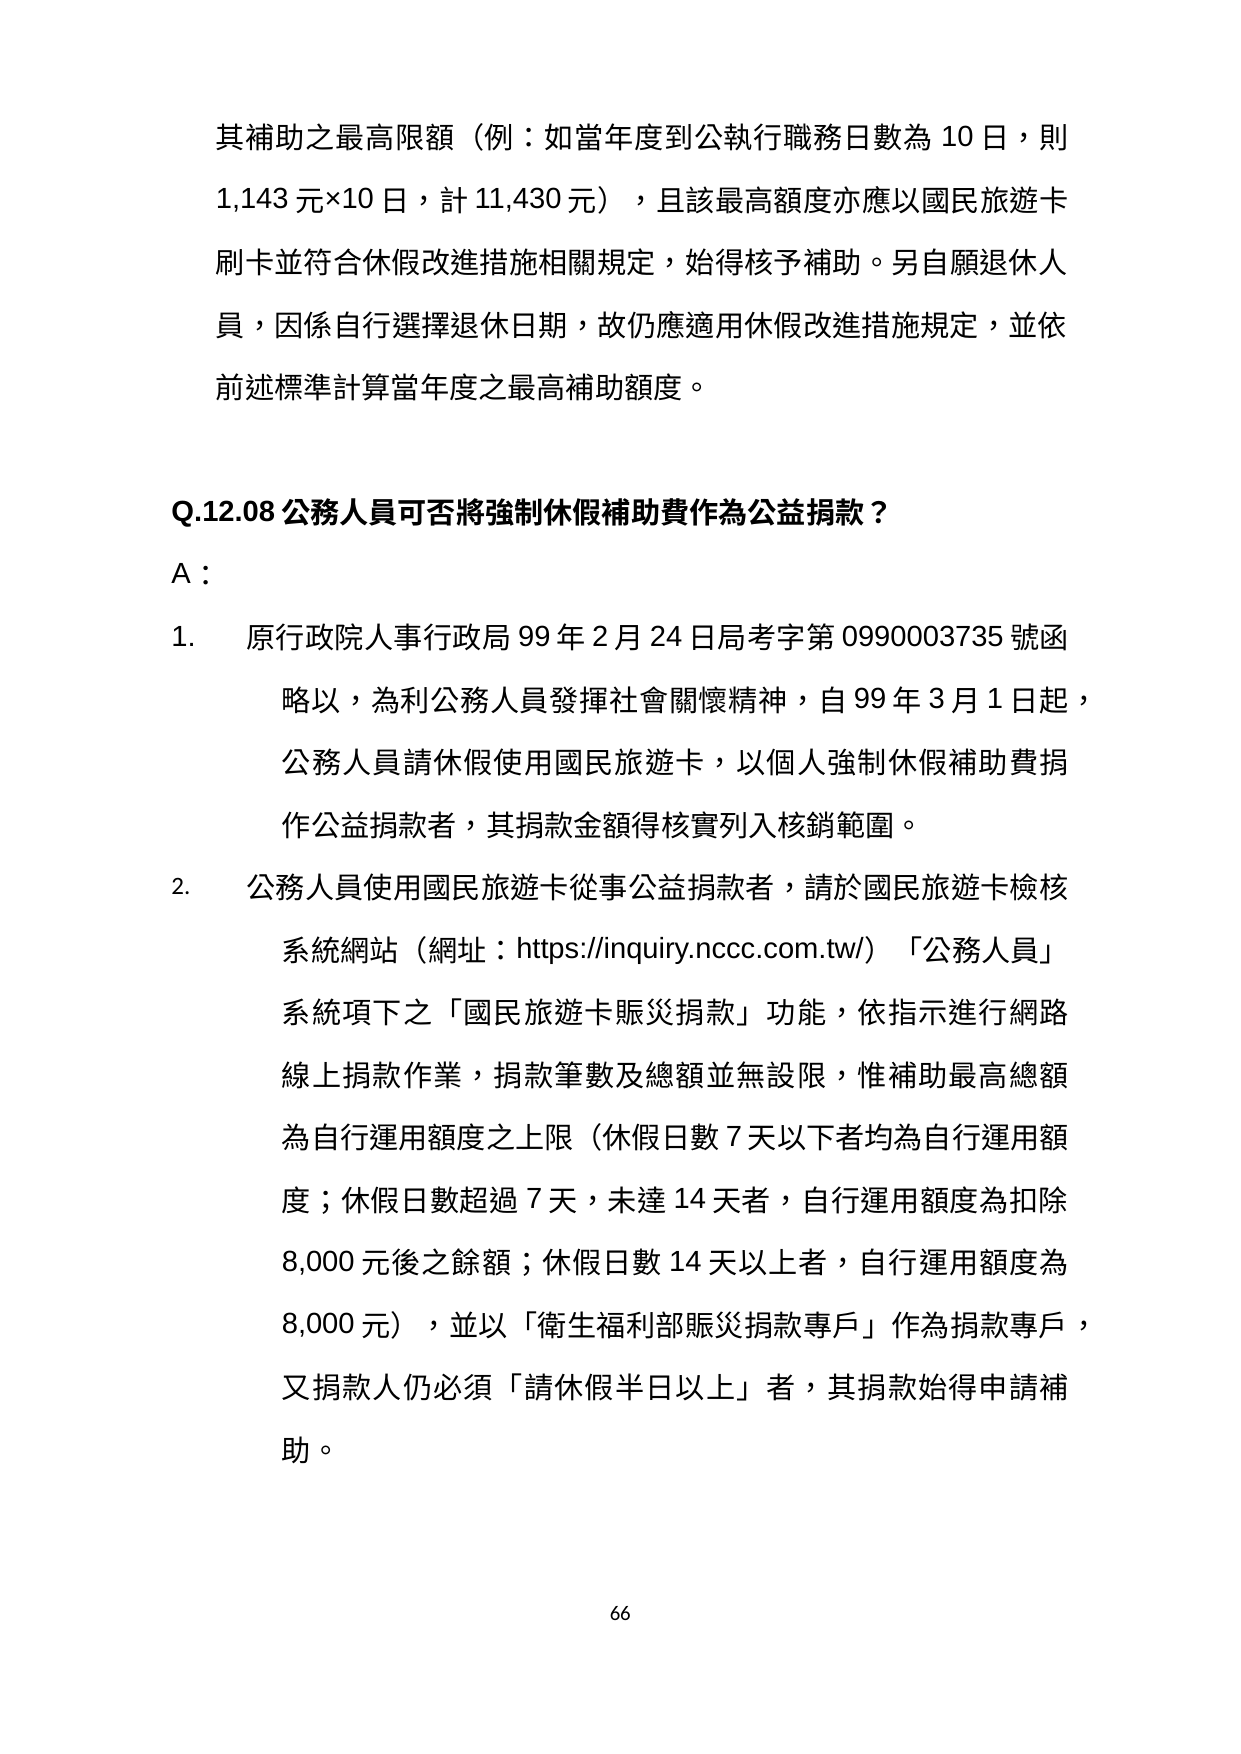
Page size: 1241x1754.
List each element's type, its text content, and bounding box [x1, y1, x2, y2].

list 公務人員使用國民旅遊卡從事公益捐款者，請於國民旅遊卡檢核系統網站（網址：https://inquiry.nccc.com.tw/）「公務人員」系統項下之「國民旅遊卡賑災捐款」功能，依指示進行網路線上捐款作業，捐款筆數及總額並無設限，惟補助最高總額為自行運用額度之上限（休假日數7天以下者均為自行運用額度；休假日數超過7天，未達14天者，自行運用額度為扣除8,000元後之餘額；休假日數14天以上者，自行運用額度為8,000元），並以「衛生福利部賑災捐款專戶」作為捐款專戶，又捐款人仍必須「請休假半日以上」者，其捐款始得申請補助。 [171, 844, 1069, 1469]
text 其補助之最高限額（例：如當年度到公執行職務日數為10日，則1,143元×10日，計11,430元），且該最高額度亦應以國民旅遊卡刷卡並符合休假改進措施相關規定，始得核予補助。另自願退休人員，因係自行選擇退休日期，故仍應適用休假改進措施規定，並依前述標準計算當年度之最高補助額度。 [171, 94, 1069, 407]
text A： [171, 532, 1069, 594]
list 原行政院人事行政局99年2月24日局考字第0990003735號函略以，為利公務人員發揮社會關懷精神，自99年3月1日起，公務人員請休假使用國民旅遊卡，以個人強制休假補助費捐作公益捐款者，其捐款金額得核實列入核銷範圍。 [171, 594, 1069, 844]
text Q.12.08公務人員可否將強制休假補助費作為公益捐款？ [171, 469, 1069, 532]
